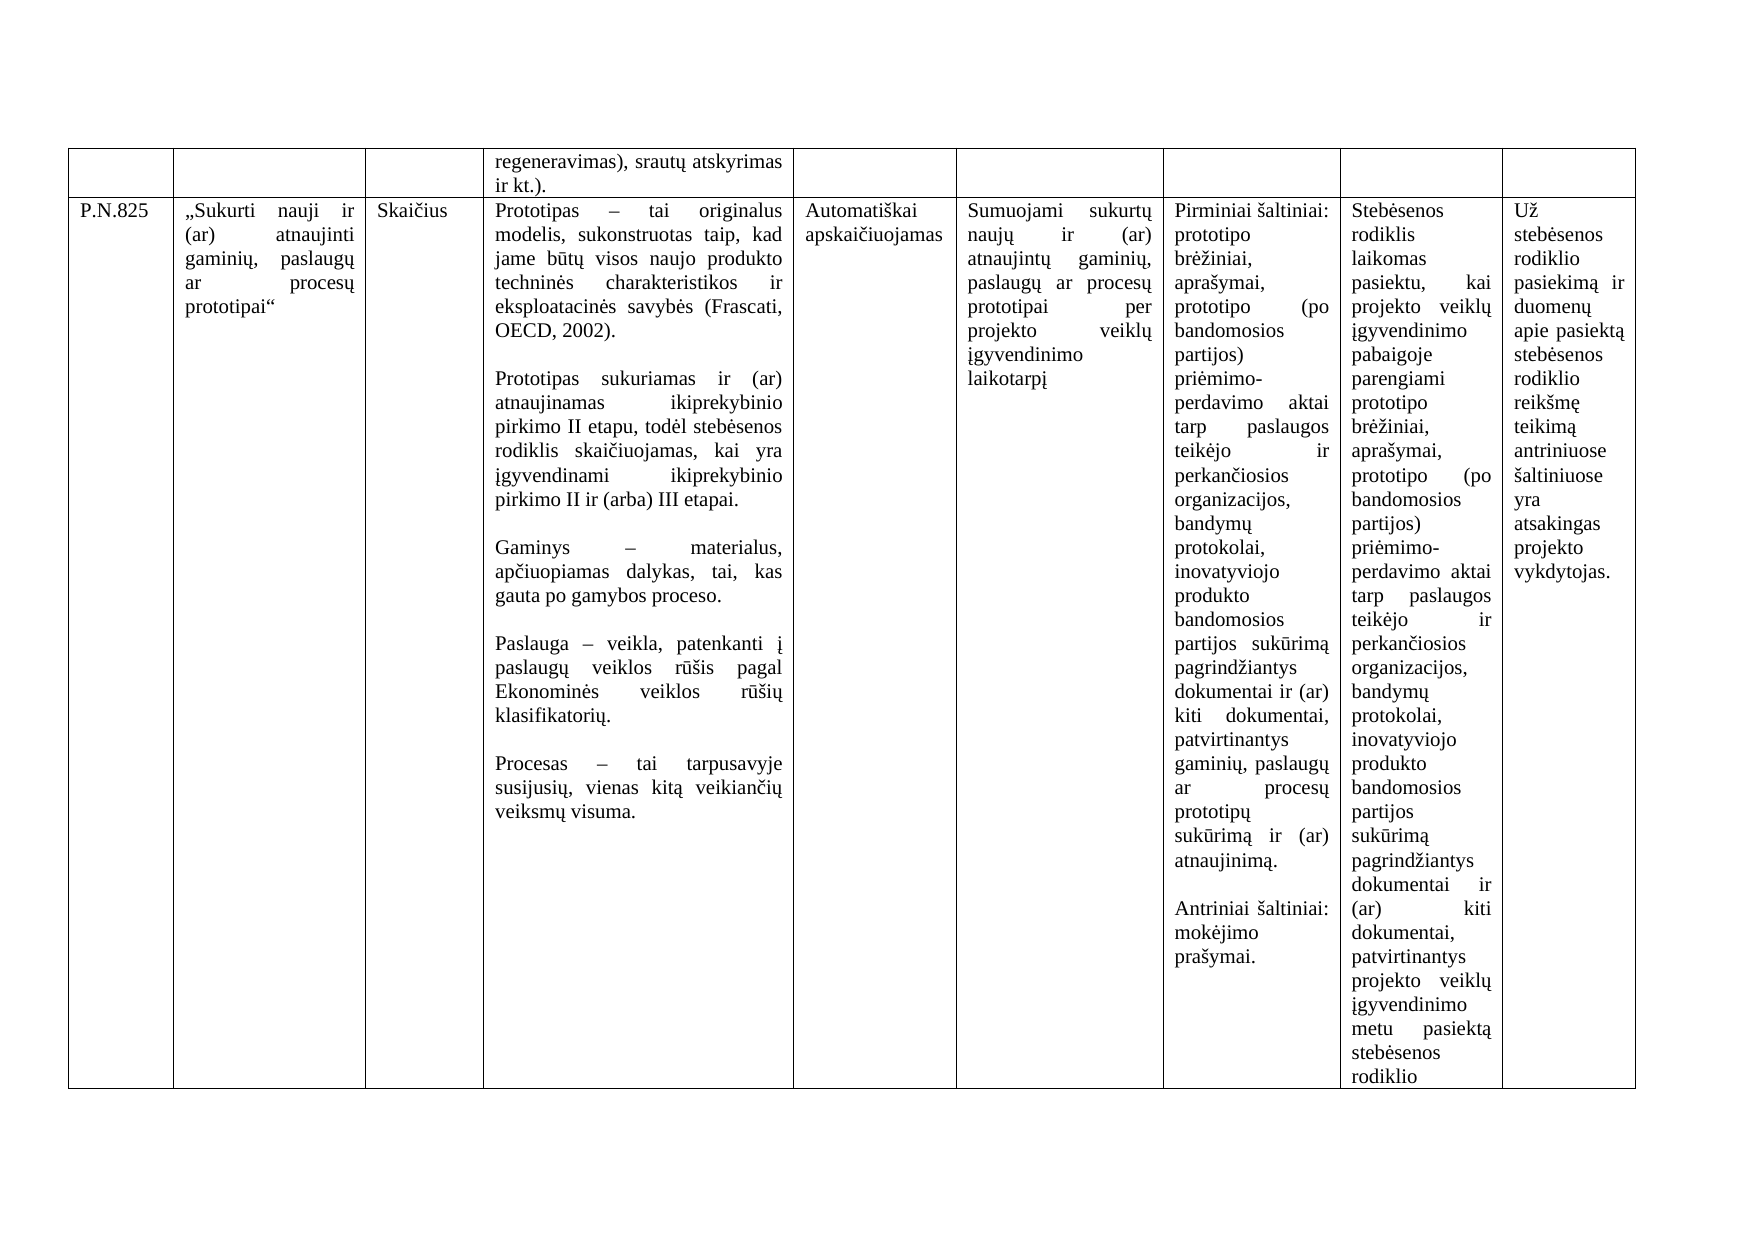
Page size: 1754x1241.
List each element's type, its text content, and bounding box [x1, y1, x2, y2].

table_cell [174, 149, 365, 197]
table_cell „Sukurti nauji ir (ar) atnaujinti gaminių, paslaugų ar procesų prototipai“ [174, 198, 365, 1088]
table_cell Sumuojami sukurtų naujų ir (ar) atnaujintų gaminių, paslaugų ar procesų prototipai per projekto veiklų įgyvendinimo laikotarpį [957, 198, 1163, 1088]
table_cell Skaičius [366, 198, 483, 1088]
table_cell Stebėsenos rodiklis laikomas pasiektu, kai projekto veiklų įgyvendinimo pabaigoje parengiami prototipo brėžiniai, aprašymai, prototipo (po bandomosios partijos) priėmimo-perdavimo aktai tarp paslaugos teikėjo ir perkančiosios organizacijos, bandymų protokolai, inovatyviojo produkto bandomosios partijos sukūrimą pagrindžiantys dokumentai ir (ar) kiti dokumentai, patvirtinantys projekto veiklų įgyvendinimo metu pasiektą stebėsenos rodiklio [1341, 198, 1502, 1088]
table_cell [957, 149, 1163, 197]
table_cell [1164, 149, 1340, 197]
table_cell Prototipas – tai originalus modelis, sukonstruotas taip, kad jame būtų visos naujo produkto techninės charakteristikos ir eksploatacinės savybės (Frascati, OECD, 2002). Prototipas sukuriamas ir (ar) atnaujinamas ikiprekybinio pirkimo II etapu, todėl stebėsenos rodiklis skaičiuojamas, kai yra įgyvendinami ikiprekybinio pirkimo II ir (arba) III etapai. Gaminys – materialus, apčiuopiamas dalykas, tai, kas gauta po gamybos proceso. Paslauga – veikla, patenkanti į paslaugų veiklos rūšis pagal Ekonominės veiklos rūšių klasifikatorių. Procesas – tai tarpusavyje susijusių, vienas kitą veikiančių veiksmų visuma. [484, 198, 793, 1088]
table_cell P.N.825 [69, 198, 173, 1088]
table_cell [1503, 149, 1635, 197]
table_cell regeneravimas), srautų atskyrimas ir kt.). [484, 149, 793, 197]
table_cell [69, 149, 173, 197]
table_cell [366, 149, 483, 197]
table_cell [794, 149, 956, 197]
table_cell [1341, 149, 1502, 197]
table_cell Už stebėsenos rodiklio pasiekimą ir duomenų apie pasiektą stebėsenos rodiklio reikšmę teikimą antriniuose šaltiniuose yra atsakingas projekto vykdytojas. [1503, 198, 1635, 1088]
table_cell Automatiškai apskaičiuojamas [794, 198, 956, 1088]
table_cell Pirminiai šaltiniai: prototipo brėžiniai, aprašymai, prototipo (po bandomosios partijos) priėmimo-perdavimo aktai tarp paslaugos teikėjo ir perkančiosios organizacijos, bandymų protokolai, inovatyviojo produkto bandomosios partijos sukūrimą pagrindžiantys dokumentai ir (ar) kiti dokumentai, patvirtinantys gaminių, paslaugų ar procesų prototipų sukūrimą ir (ar) atnaujinimą. Antriniai šaltiniai: mokėjimo prašymai. [1164, 198, 1340, 1088]
